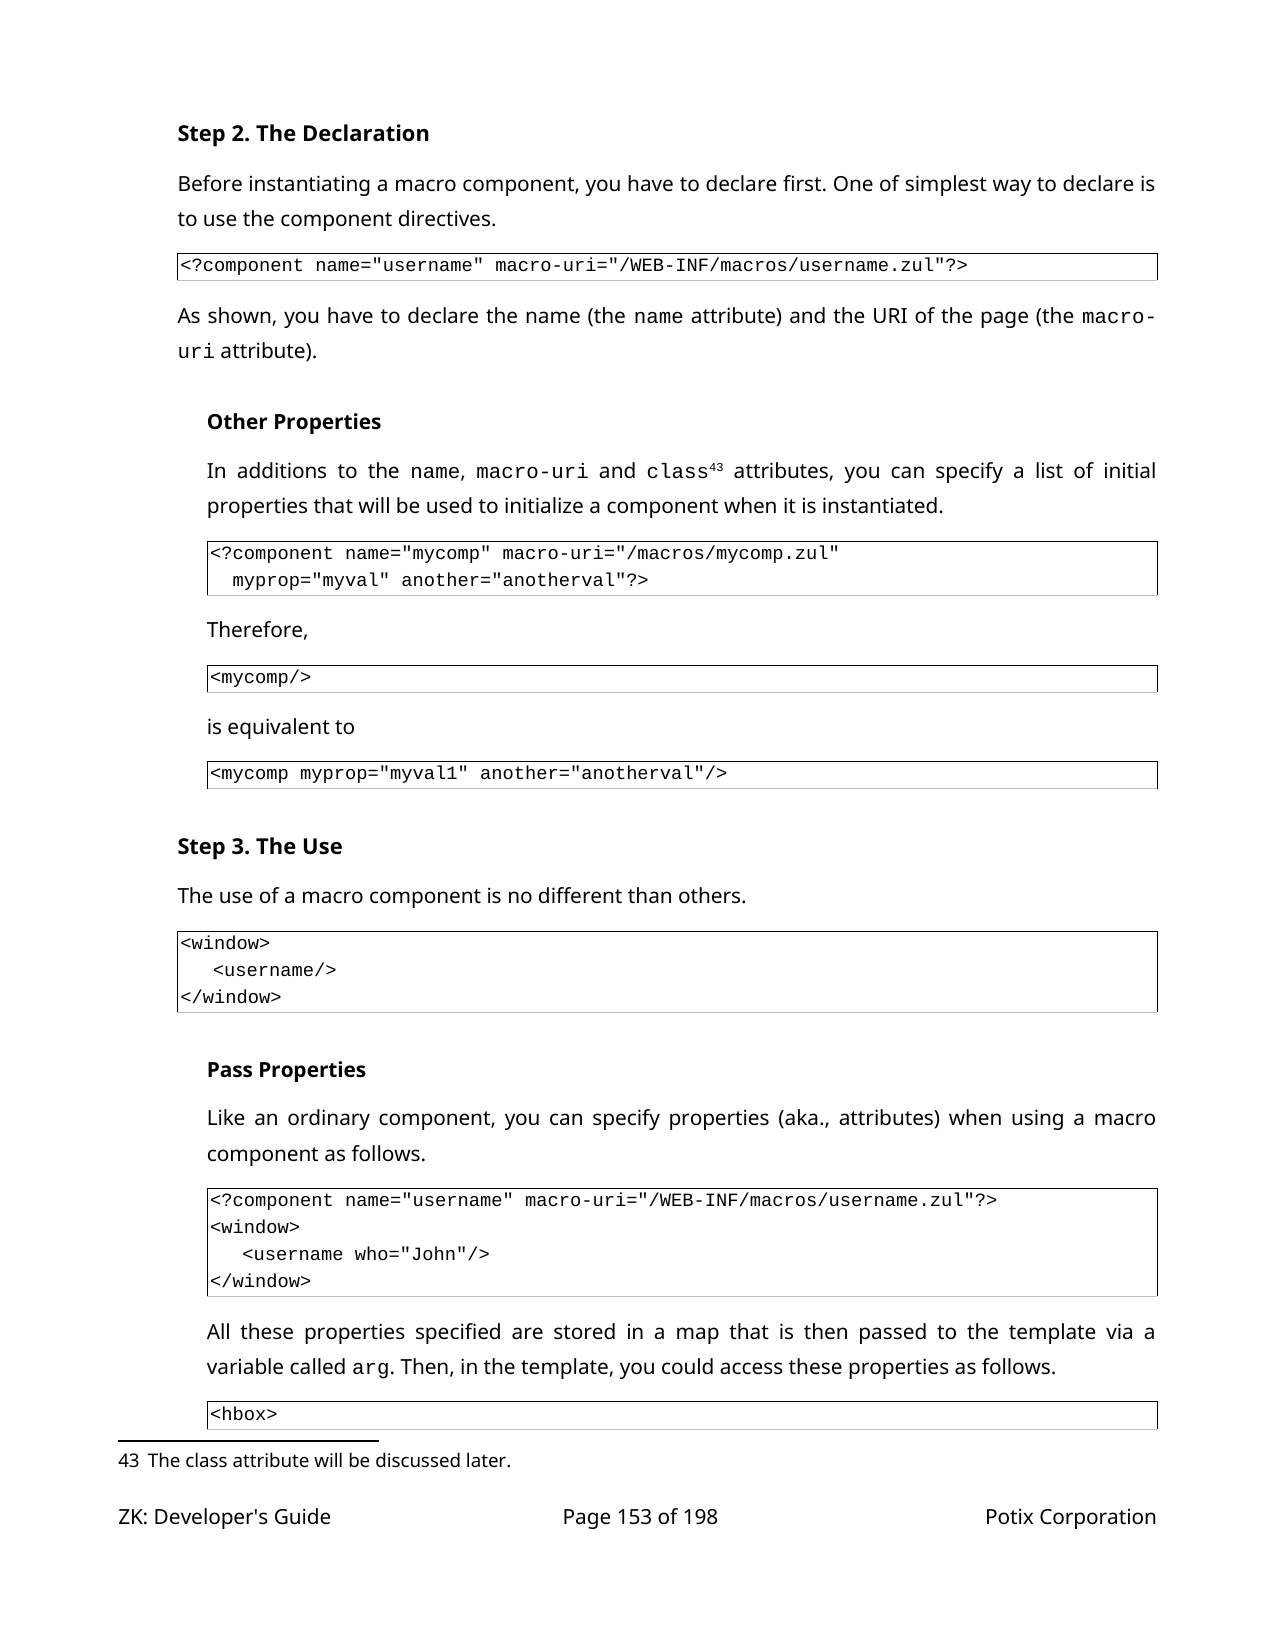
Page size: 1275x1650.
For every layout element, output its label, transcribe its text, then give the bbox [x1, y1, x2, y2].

subtitle Other Properties [207, 407, 1157, 436]
text <?component name="mycomp" macro-uri="/macros/mycomp.zul" [208, 542, 1157, 565]
text Like an ordinary component, you can specify properties (aka., attributes) when using a macro component as follows. [207, 1103, 1157, 1167]
text All these properties specified are stored in a map that is then passed to the template via a variable called arg. Then, in the template, you could access these properties as follows. [207, 1317, 1157, 1381]
text Therefore, [207, 616, 1157, 644]
text <?component name="username" macro-uri="/WEB-INF/macros/username.zul"?> [208, 1189, 1157, 1212]
subtitle Pass Properties [207, 1055, 1157, 1083]
text <mycomp/> [208, 666, 1157, 692]
text <hbox> [208, 1402, 1157, 1429]
text In additions to the name, macro-uri and class attributes, you can specify a list of initial properties that will be used to initialize a component when it is instantiated. [207, 456, 1157, 520]
text <username/> [178, 958, 1157, 982]
text Before instantiating a macro component, you have to declare first. One of simplest way to declare is to use the component directives. [177, 169, 1157, 232]
subtitle Step 3. The Use [177, 831, 1157, 861]
text </window> [208, 1269, 1157, 1296]
text is equivalent to [207, 712, 1157, 741]
text The use of a macro component is no different than others. [177, 882, 1157, 910]
text <mycomp myprop="myval1" another="anotherval"/> [208, 762, 1157, 788]
text The class attribute will be discussed later. [118, 1447, 1157, 1473]
text <username who="John"/> [208, 1242, 1157, 1266]
text <window> [178, 932, 1157, 955]
text myprop="myval" another="anotherval"?> [208, 568, 1157, 595]
subtitle Step 2. The Declaration [177, 118, 1157, 148]
text <window> [208, 1215, 1157, 1239]
text <?component name="username" macro-uri="/WEB-INF/macros/username.zul"?> [178, 254, 1157, 280]
text As shown, you have to declare the name (the name attribute) and the URI of the page (the macro-uri attribute). [177, 301, 1157, 365]
text </window> [178, 985, 1157, 1012]
